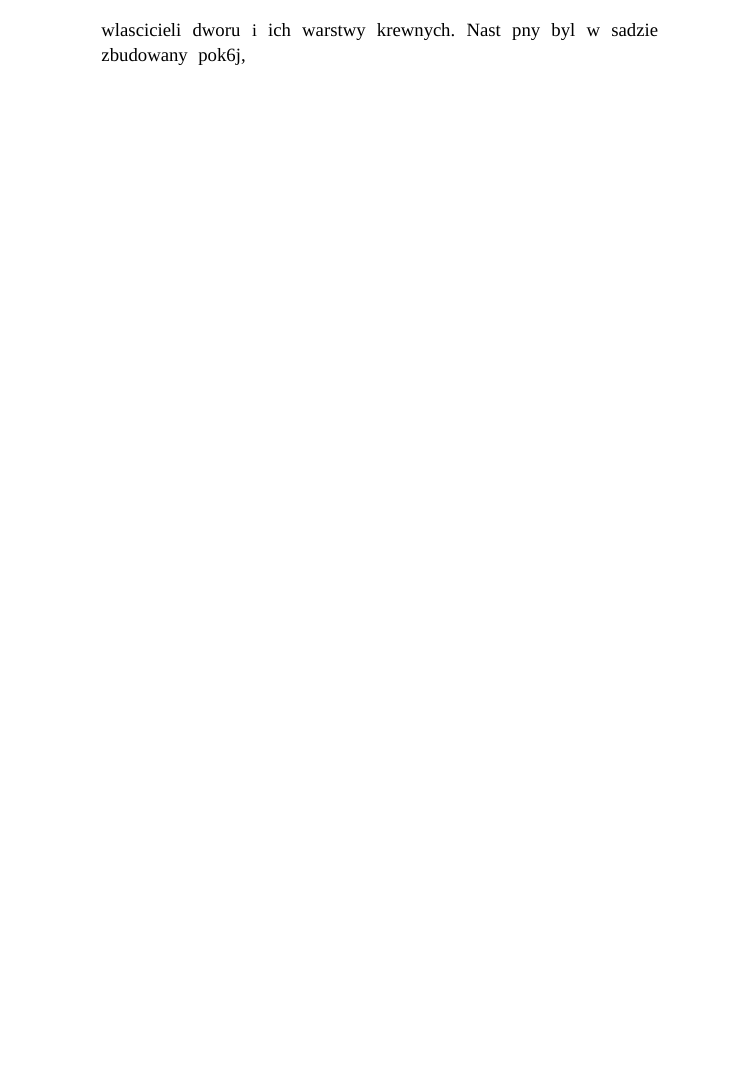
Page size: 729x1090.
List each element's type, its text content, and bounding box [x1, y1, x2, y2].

text wlascicieli dworu і ich warstwy krewnych. Nast pny byl w sadzie zbudowany pok6j, [100, 19, 659, 65]
